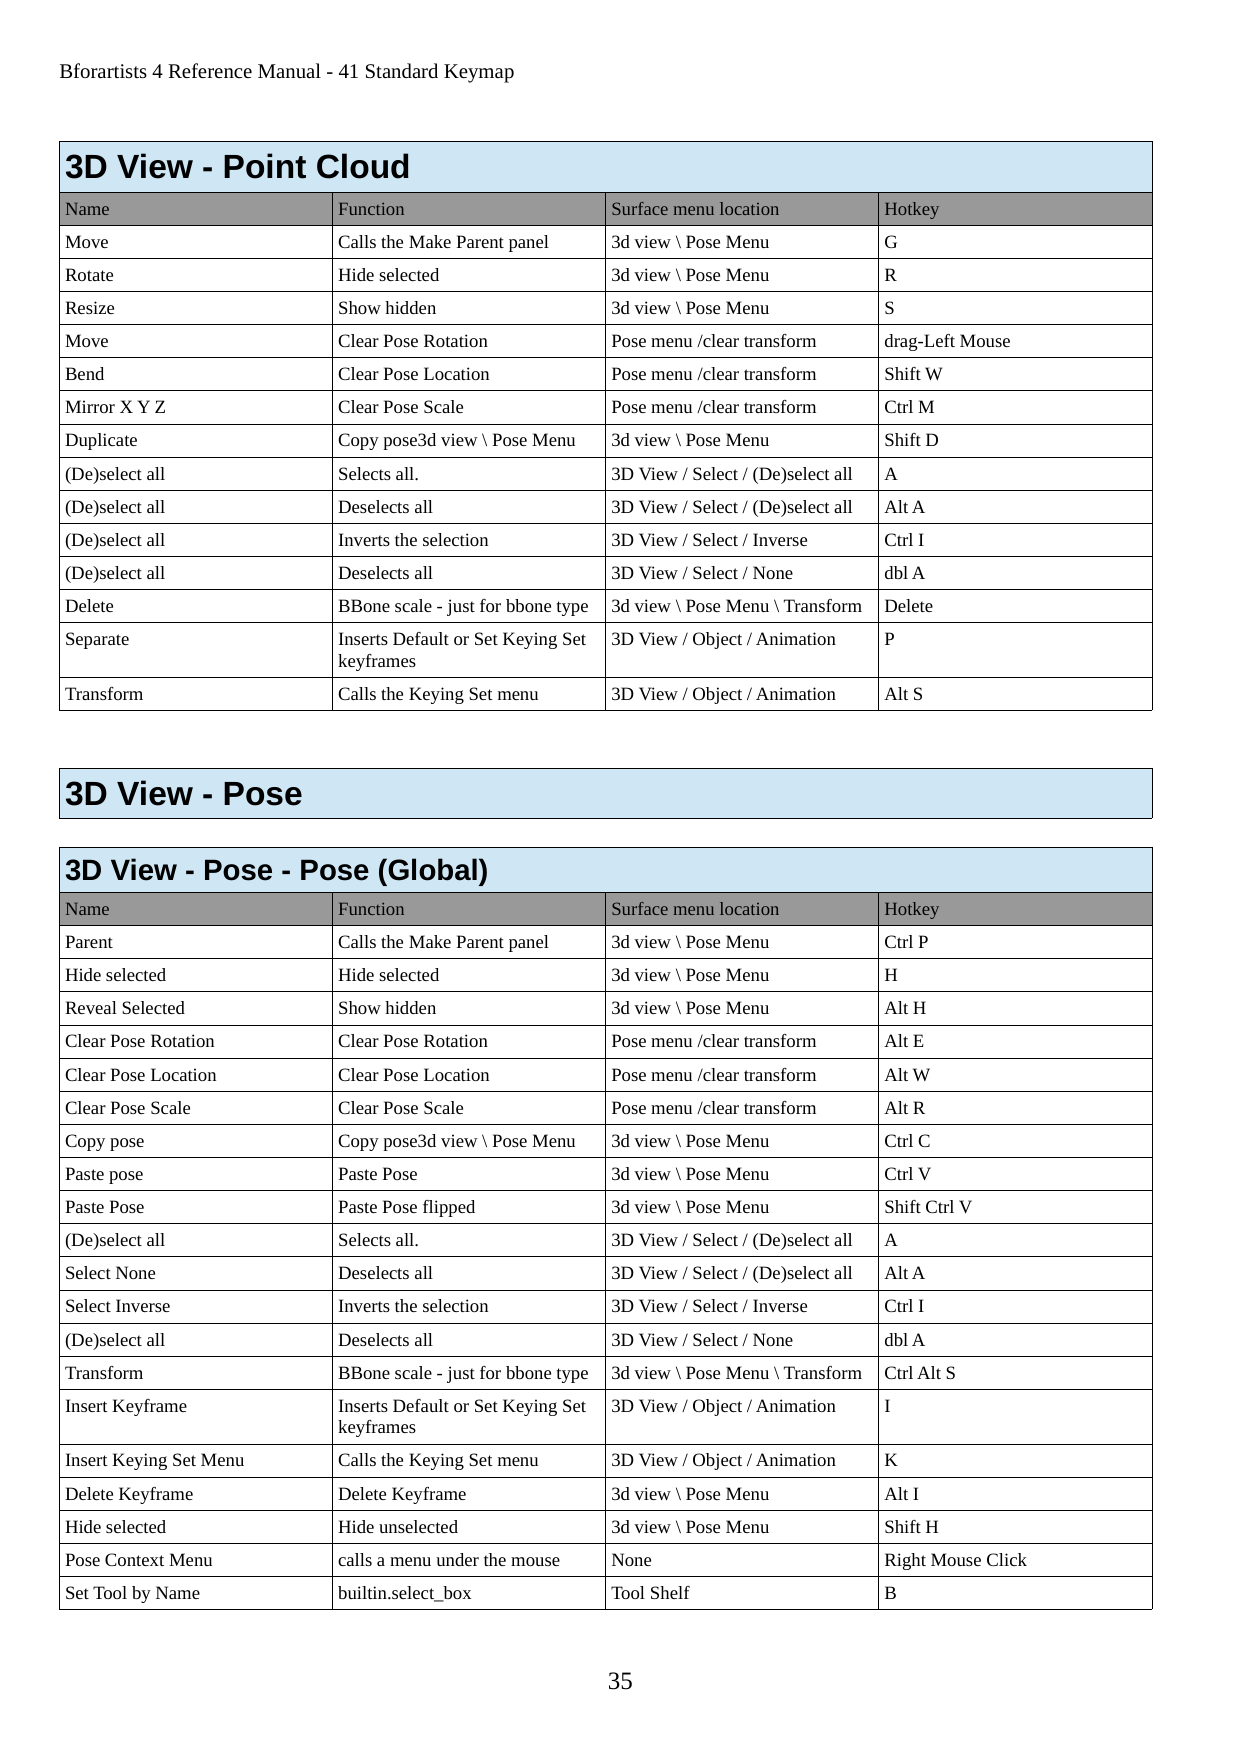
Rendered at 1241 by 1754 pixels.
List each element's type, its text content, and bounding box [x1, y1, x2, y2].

table_cell Clear Pose Location [333, 358, 605, 390]
table_cell Pose menu /clear transform [606, 1026, 878, 1058]
table_cell (De)select all [60, 557, 332, 589]
table_cell Function [333, 193, 605, 225]
table_cell None [606, 1544, 878, 1576]
table_cell Hotkey [879, 193, 1152, 225]
table_cell Name [60, 893, 332, 925]
table_cell Calls the Make Parent panel [333, 926, 605, 958]
table_cell H [879, 959, 1152, 991]
table_cell 3d view \ Pose Menu [606, 259, 878, 291]
table_cell Right Mouse Click [879, 1544, 1152, 1576]
table_cell Copy pose [60, 1125, 332, 1157]
table_cell BBone scale - just for bbone type [333, 1357, 605, 1389]
table_cell Clear Pose Scale [60, 1092, 332, 1124]
table_cell S [879, 292, 1152, 324]
table_cell Alt E [879, 1026, 1152, 1058]
table_cell BBone scale - just for bbone type [333, 590, 605, 622]
table_cell Clear Pose Location [333, 1059, 605, 1091]
table_cell Calls the Make Parent panel [333, 226, 605, 258]
table_cell 3d view \ Pose Menu [606, 1478, 878, 1510]
table_cell Bend [60, 358, 332, 390]
table_cell Transform [60, 678, 332, 710]
table_cell Hide selected [60, 959, 332, 991]
table_cell (De)select all [60, 524, 332, 556]
table_cell Inverts the selection [333, 524, 605, 556]
table_cell Insert Keyframe [60, 1390, 332, 1443]
table_cell Delete [879, 590, 1152, 622]
table_cell Delete Keyframe [60, 1478, 332, 1510]
table_cell Clear Pose Scale [333, 1092, 605, 1124]
table_cell Reveal Selected [60, 992, 332, 1024]
table_cell Insert Keying Set Menu [60, 1445, 332, 1477]
table_cell Show hidden [333, 292, 605, 324]
table_cell Separate [60, 623, 332, 677]
table_cell I [879, 1390, 1152, 1443]
table_cell 3D View / Select / Inverse [606, 1291, 878, 1323]
table_cell (De)select all [60, 1224, 332, 1256]
table_cell (De)select all [60, 491, 332, 523]
table_cell builtin.select_box [333, 1577, 605, 1609]
table_cell Name [60, 193, 332, 225]
table_cell Surface menu location [606, 193, 878, 225]
table_cell Deselects all [333, 1324, 605, 1356]
table_cell Hide selected [333, 959, 605, 991]
table_cell 3d view \ Pose Menu [606, 1125, 878, 1157]
table_cell Shift Ctrl V [879, 1191, 1152, 1223]
table_cell Calls the Keying Set menu [333, 678, 605, 710]
table_cell drag-Left Mouse [879, 325, 1152, 357]
table_cell R [879, 259, 1152, 291]
table_cell A [879, 458, 1152, 490]
table_cell Paste Pose [60, 1191, 332, 1223]
table_cell B [879, 1577, 1152, 1609]
table_cell Selects all. [333, 458, 605, 490]
table_cell 3D View / Object / Animation [606, 1445, 878, 1477]
table_cell 3D View / Select / (De)select all [606, 1224, 878, 1256]
table_cell Clear Pose Rotation [333, 325, 605, 357]
table_cell dbl A [879, 1324, 1152, 1356]
table_cell Clear Pose Rotation [333, 1026, 605, 1058]
table_cell Pose Context Menu [60, 1544, 332, 1576]
table_cell Hide selected [60, 1511, 332, 1543]
table_cell Pose menu /clear transform [606, 325, 878, 357]
table_cell 3d view \ Pose Menu [606, 1191, 878, 1223]
table_cell Mirror X Y Z [60, 391, 332, 423]
table_header 3D View - Pose [60, 769, 1152, 818]
table_cell Parent [60, 926, 332, 958]
table_cell 3D View / Select / None [606, 1324, 878, 1356]
table_cell 3D View / Select / (De)select all [606, 458, 878, 490]
table_cell 3d view \ Pose Menu [606, 1511, 878, 1543]
table_cell Copy pose3d view \ Pose Menu [333, 1125, 605, 1157]
table_cell Alt R [879, 1092, 1152, 1124]
table_cell Pose menu /clear transform [606, 1059, 878, 1091]
table_cell Hide selected [333, 259, 605, 291]
table_cell Hotkey [879, 893, 1152, 925]
table_cell Alt W [879, 1059, 1152, 1091]
table_cell 3d view \ Pose Menu [606, 926, 878, 958]
table_cell 3D View / Select / (De)select all [606, 1257, 878, 1289]
table_cell Inserts Default or Set Keying Set keyframes [333, 1390, 605, 1443]
table_cell Move [60, 226, 332, 258]
table_cell Clear Pose Location [60, 1059, 332, 1091]
table_cell 3D View / Select / None [606, 557, 878, 589]
table_cell Deselects all [333, 557, 605, 589]
table_cell Delete [60, 590, 332, 622]
table_cell Ctrl M [879, 391, 1152, 423]
table_cell Pose menu /clear transform [606, 391, 878, 423]
table_cell Duplicate [60, 425, 332, 457]
table_cell Resize [60, 292, 332, 324]
table_cell Clear Pose Scale [333, 391, 605, 423]
table_cell A [879, 1224, 1152, 1256]
table_cell Shift D [879, 425, 1152, 457]
table_cell 3d view \ Pose Menu \ Transform [606, 1357, 878, 1389]
table_cell Hide unselected [333, 1511, 605, 1543]
table_cell G [879, 226, 1152, 258]
table_cell 3d view \ Pose Menu [606, 959, 878, 991]
table_cell Ctrl P [879, 926, 1152, 958]
table_cell P [879, 623, 1152, 677]
table_cell Show hidden [333, 992, 605, 1024]
table_cell 3D View / Select / Inverse [606, 524, 878, 556]
table_cell K [879, 1445, 1152, 1477]
table_cell Select Inverse [60, 1291, 332, 1323]
table_cell Ctrl I [879, 1291, 1152, 1323]
table_cell 3d view \ Pose Menu \ Transform [606, 590, 878, 622]
table_cell Function [333, 893, 605, 925]
table_cell 3d view \ Pose Menu [606, 226, 878, 258]
table_cell Alt A [879, 491, 1152, 523]
table_cell calls a menu under the mouse [333, 1544, 605, 1576]
table_cell 3d view \ Pose Menu [606, 425, 878, 457]
table_cell Calls the Keying Set menu [333, 1445, 605, 1477]
table_cell Deselects all [333, 1257, 605, 1289]
table_cell (De)select all [60, 458, 332, 490]
table_cell 3D View / Object / Animation [606, 678, 878, 710]
table_cell Rotate [60, 259, 332, 291]
table_cell Deselects all [333, 491, 605, 523]
table_cell Delete Keyframe [333, 1478, 605, 1510]
table_cell Paste pose [60, 1158, 332, 1190]
table_cell 3d view \ Pose Menu [606, 292, 878, 324]
table_header 3D View - Point Cloud [60, 142, 1152, 192]
table_cell Pose menu /clear transform [606, 1092, 878, 1124]
table_cell Alt H [879, 992, 1152, 1024]
table_cell Move [60, 325, 332, 357]
table_cell Tool Shelf [606, 1577, 878, 1609]
table_cell Shift H [879, 1511, 1152, 1543]
table_cell 3D View / Select / (De)select all [606, 491, 878, 523]
table_cell Copy pose3d view \ Pose Menu [333, 425, 605, 457]
table_cell Ctrl Alt S [879, 1357, 1152, 1389]
table_cell Select None [60, 1257, 332, 1289]
table_cell 3D View / Object / Animation [606, 623, 878, 677]
table_cell Pose menu /clear transform [606, 358, 878, 390]
table_header 3D View - Pose - Pose (Global) [60, 848, 1152, 892]
table_cell dbl A [879, 557, 1152, 589]
table_cell Paste Pose [333, 1158, 605, 1190]
table_cell Alt S [879, 678, 1152, 710]
table_cell Surface menu location [606, 893, 878, 925]
table_cell Set Tool by Name [60, 1577, 332, 1609]
table_cell Paste Pose flipped [333, 1191, 605, 1223]
table_cell Ctrl C [879, 1125, 1152, 1157]
table_cell 3d view \ Pose Menu [606, 992, 878, 1024]
table_cell (De)select all [60, 1324, 332, 1356]
table_cell Alt A [879, 1257, 1152, 1289]
table_cell Alt I [879, 1478, 1152, 1510]
table_cell Clear Pose Rotation [60, 1026, 332, 1058]
table_cell Transform [60, 1357, 332, 1389]
table_cell Ctrl I [879, 524, 1152, 556]
table_cell 3D View / Object / Animation [606, 1390, 878, 1443]
table_cell Ctrl V [879, 1158, 1152, 1190]
table_cell Shift W [879, 358, 1152, 390]
table_cell Inserts Default or Set Keying Set keyframes [333, 623, 605, 677]
table_cell Inverts the selection [333, 1291, 605, 1323]
table_cell 3d view \ Pose Menu [606, 1158, 878, 1190]
table_cell Selects all. [333, 1224, 605, 1256]
